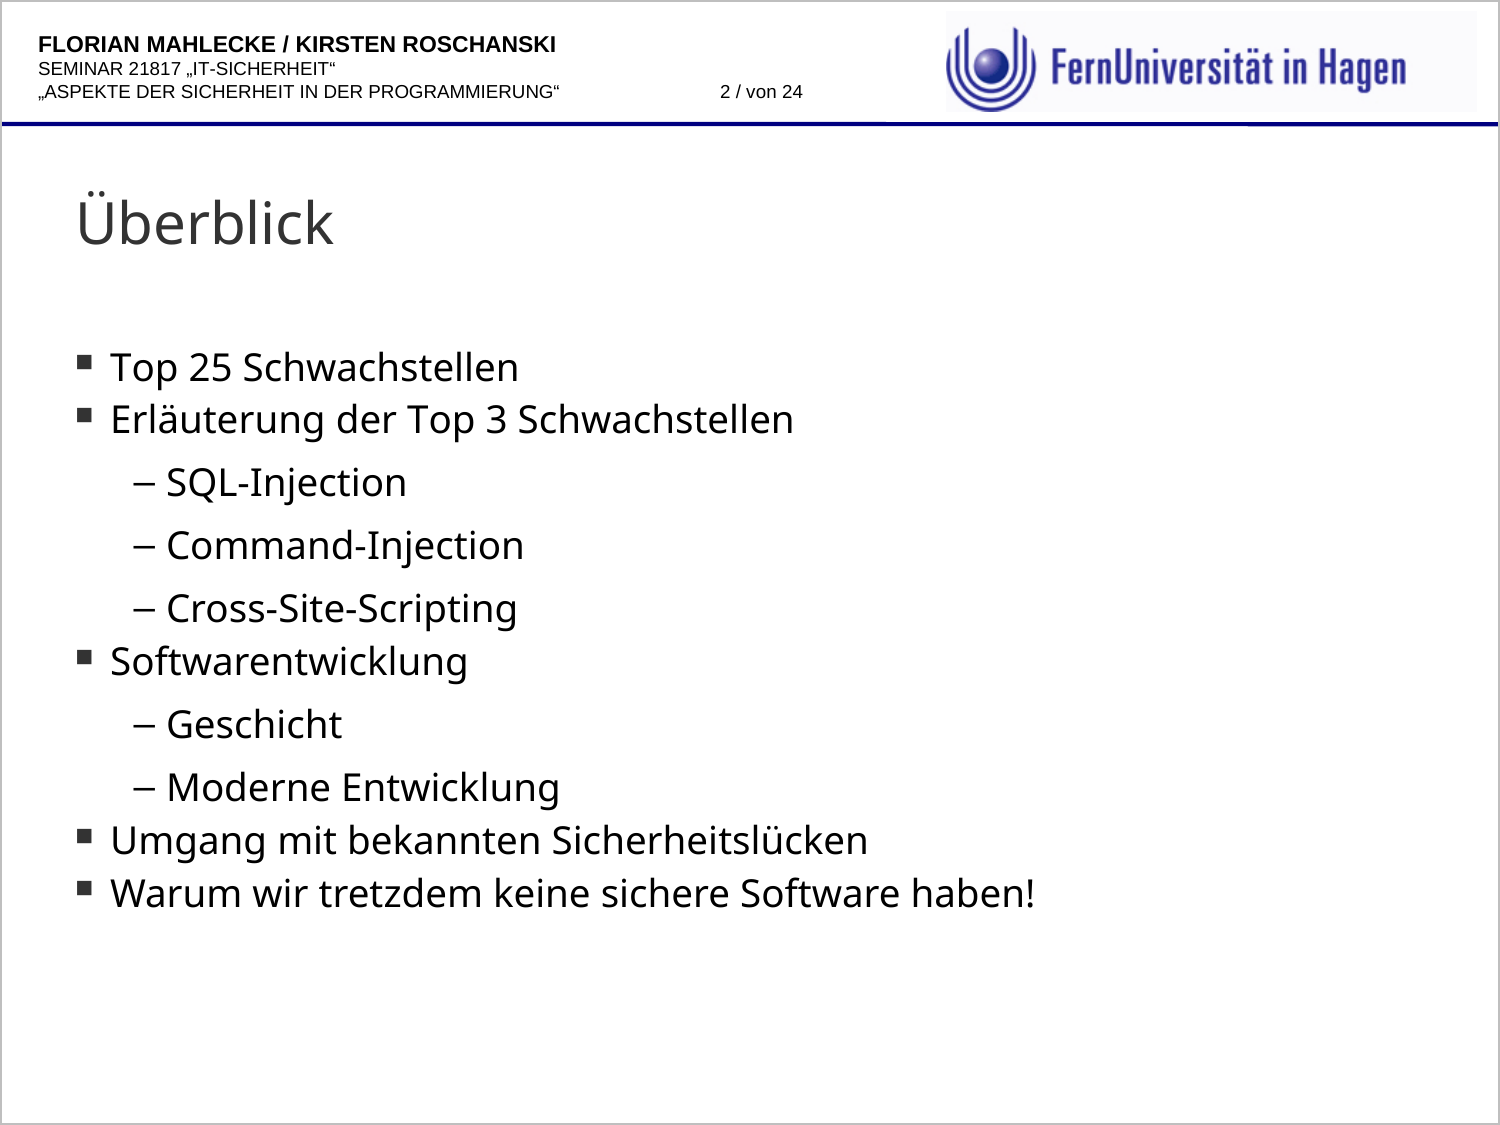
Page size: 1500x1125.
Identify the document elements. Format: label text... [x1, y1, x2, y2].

picture [946, 11, 1477, 112]
list Top 25 Schwachstellen Erläuterung der Top 3 Schwachstellen SQL-Injection Command-Injection Cross-Site-Scripting Softwarentwicklung Geschicht Moderne Entwicklung Umgang mit bekannten Sicherheitslücken Warum wir tretzdem keine sichere Software haben! [75, 342, 1425, 916]
title Überblick [75, 127, 1425, 316]
